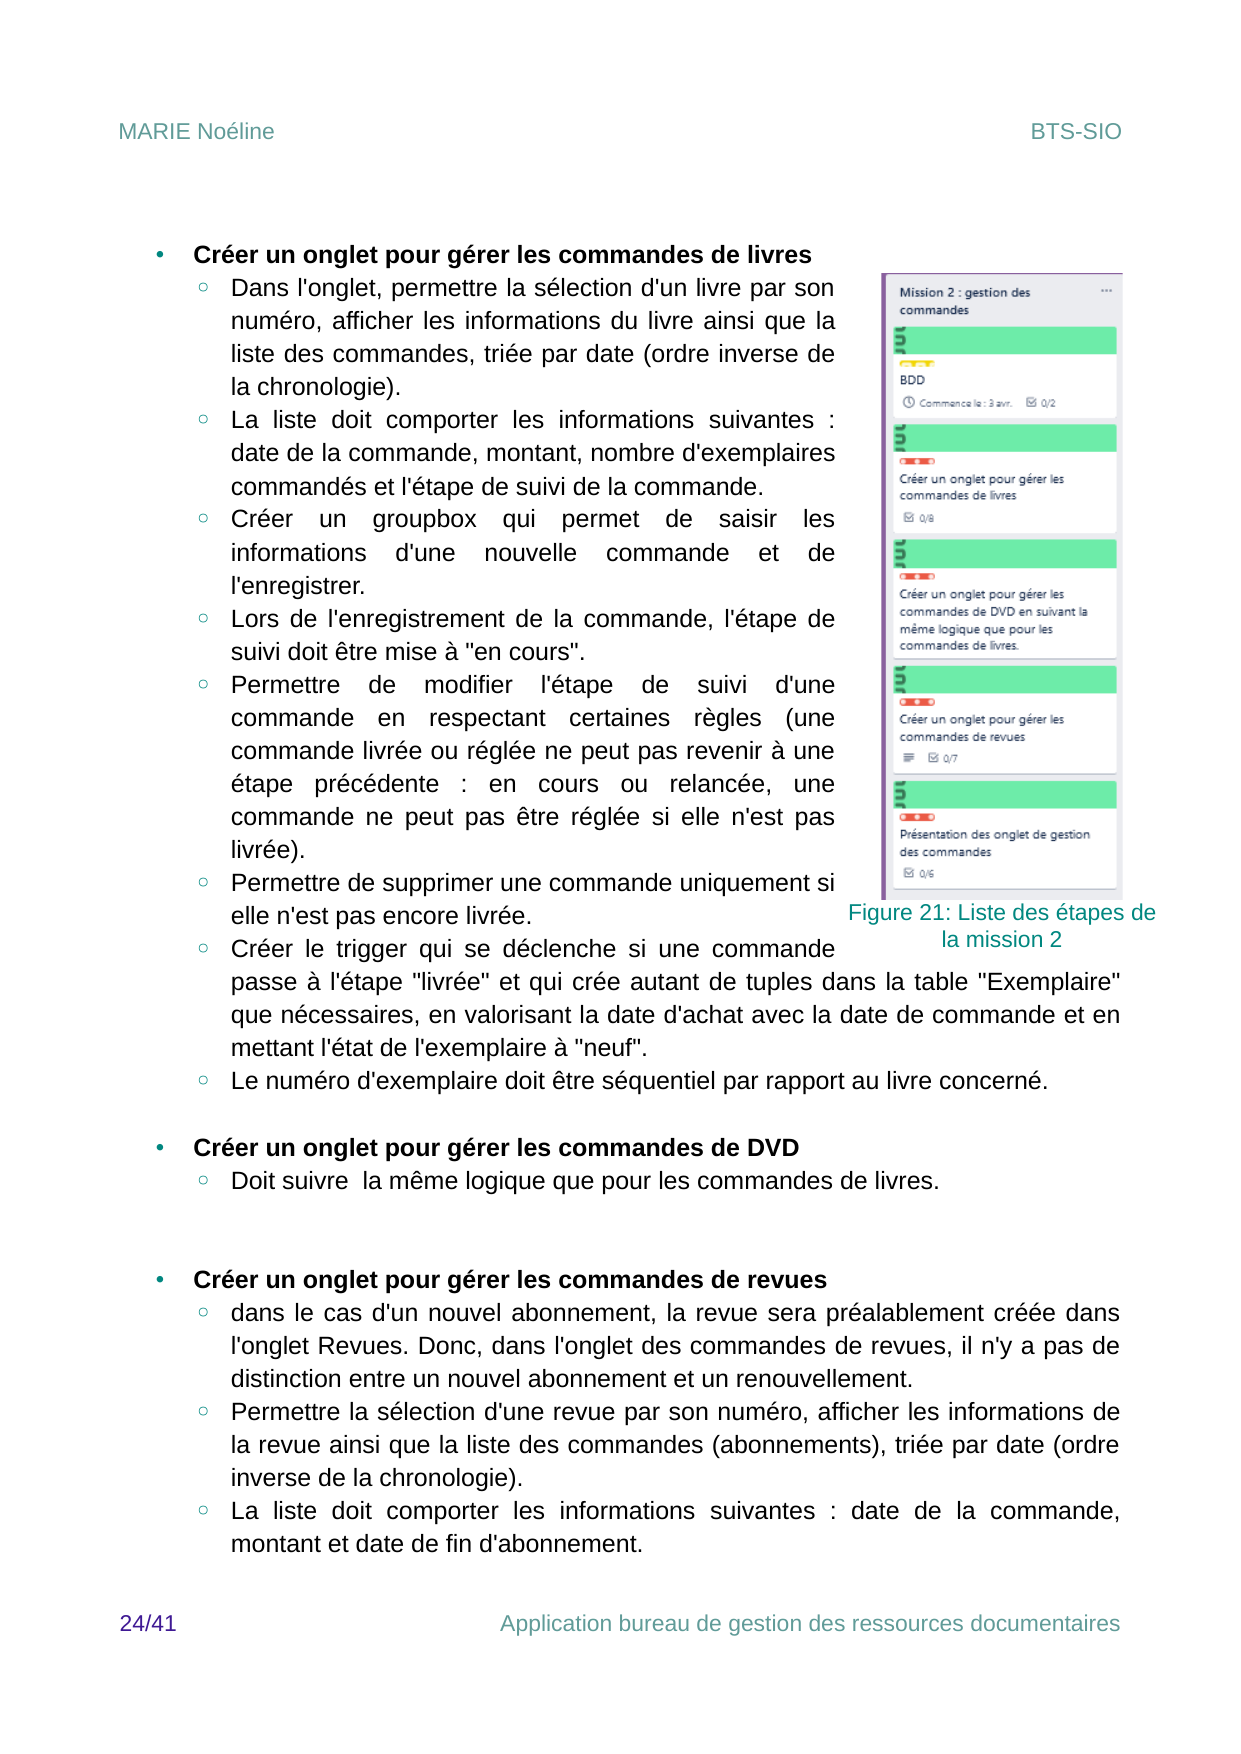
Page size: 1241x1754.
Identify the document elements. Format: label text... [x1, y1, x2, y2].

picture [881, 273, 1123, 900]
list La liste doit comporter les informations suivantes : date de la commande, montant et date de fin d'abonnement. [193, 1496, 1122, 1558]
list Permettre de modifier l'étape de suivi d'une commande en respectant certaines règles (une commande livrée ou réglée ne peut pas revenir à une étape précédente : en cours ou relancée, une commande ne peut pas être réglée si elle n'est pas livrée). [193, 670, 836, 864]
list Créer un onglet pour gérer les commandes de DVD [156, 1132, 1122, 1161]
list Dans l'onglet, permettre la sélection d'un livre par son numéro, afficher les informations du livre ainsi que la liste des commandes, triée par date (ordre inverse de la chronologie). [193, 273, 881, 401]
list Créer le trigger qui se déclenche si une commande passe à l'étape "livrée" et qui crée autant de tuples dans la table "Exemplaire" que nécessaires, en valorisant la date d'achat avec la date de commande et en mettant l'état de l'exemplaire à "neuf". [193, 934, 1122, 1062]
list Permettre de supprimer une commande uniquement si elle n'est pas encore livrée. [193, 868, 836, 930]
list Créer un groupbox qui permet de saisir les informations d'une nouvelle commande et de l'enregistrer. [193, 504, 836, 599]
list La liste doit comporter les informations suivantes : date de la commande, montant, nombre d'exemplaires commandés et l'étape de suivi de la commande. [193, 405, 836, 500]
list Figure 21: Liste des étapes de la mission 2 [836, 897, 1168, 952]
list Le numéro d'exemplaire doit être séquentiel par rapport au livre concerné. [193, 1066, 1122, 1095]
list Lors de l'enregistrement de la commande, l'étape de suivi doit être mise à "en cours". [193, 604, 836, 666]
list Créer un onglet pour gérer les commandes de livres [156, 240, 1122, 269]
list dans le cas d'un nouvel abonnement, la revue sera préalablement créée dans l'onglet Revues. Donc, dans l'onglet des commandes de revues, il n'y a pas de distinction entre un nouvel abonnement et un renouvellement. [193, 1298, 1122, 1393]
list Doit suivre la même logique que pour les commandes de livres. [193, 1166, 1122, 1194]
list Permettre la sélection d'une revue par son numéro, afficher les informations de la revue ainsi que la liste des commandes (abonnements), triée par date (ordre inverse de la chronologie). [193, 1397, 1122, 1492]
list Créer un onglet pour gérer les commandes de revues [156, 1265, 1122, 1294]
